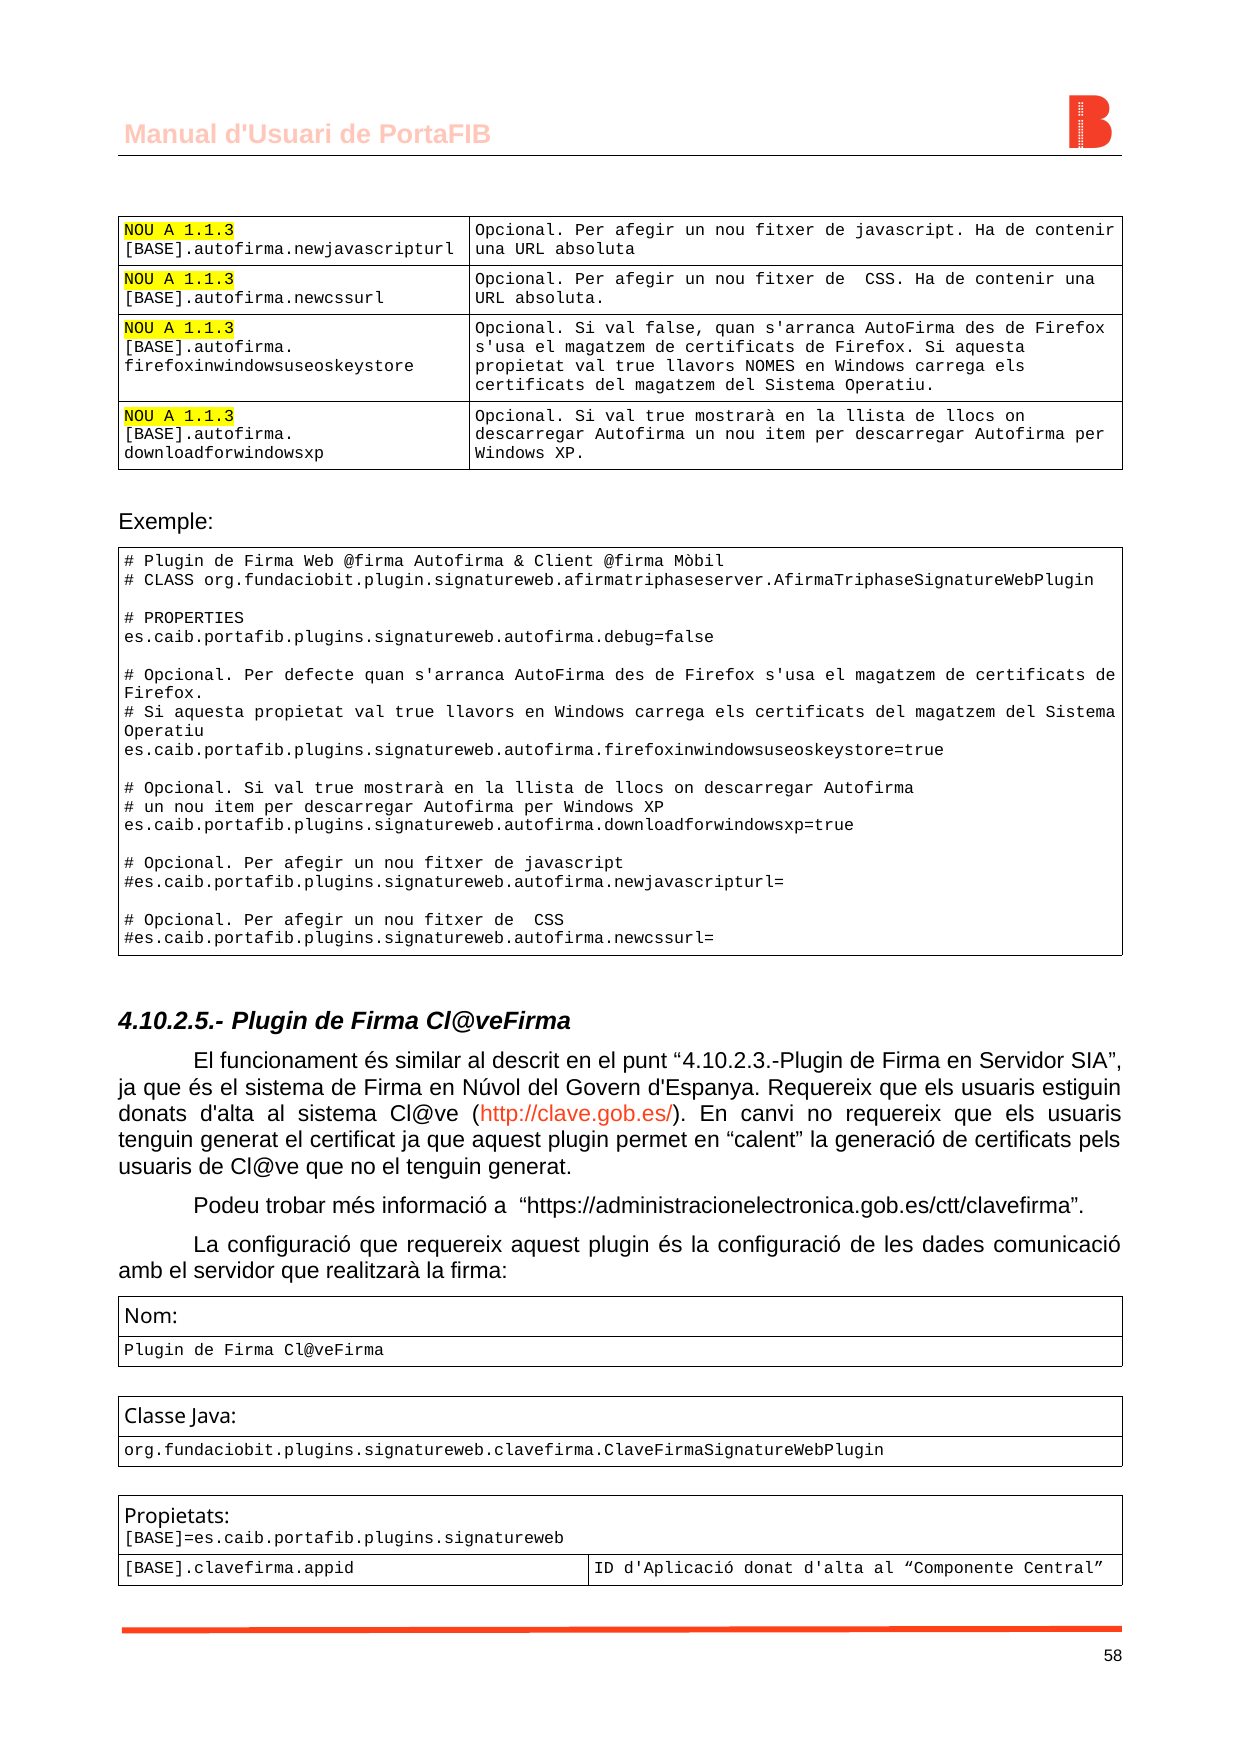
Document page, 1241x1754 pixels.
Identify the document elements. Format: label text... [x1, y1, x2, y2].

text La configuració que requereix aquest plugin és la configuració de les dades comunicació amb el servidor que realitzarà la firma: [118, 1231, 1122, 1283]
table_cell Opcional. Per afegir un nou fitxer de javascript. Ha de contenir una URL absoluta [470, 217, 1122, 265]
table_header Classe Java: [119, 1397, 1122, 1436]
table_cell NOU A 1.1.3 [BASE].autofirma. firefoxinwindowsuseoskeystore [119, 315, 469, 401]
table_header Nom: [119, 1297, 1122, 1336]
subtitle Plugin de Firma Cl@veFirma [118, 1006, 1122, 1035]
text Podeu trobar més informació a “https://administracionelectronica.gob.es/ctt/clavefirma”. [118, 1192, 1122, 1218]
table_cell ID d'Aplicació donat d'alta al “Componente Central” [589, 1555, 1122, 1584]
table_cell NOU A 1.1.3 [BASE].autofirma.newcssurl [119, 266, 469, 314]
table_cell Opcional. Si val false, quan s'arranca AutoFirma des de Firefox s'usa el magatzem de certificats de Firefox. Si aquesta propietat val true llavors NOMES en Windows carrega els certificats del magatzem del Sistema Operatiu. [470, 315, 1122, 401]
text El funcionament és similar al descrit en el punt “4.10.2.3.-Plugin de Firma en Servidor SIA”, ja que és el sistema de Firma en Núvol del Govern d'Espanya. Requereix que els usuaris estiguin donats d'alta al sistema Cl@ve (http://clave.gob.es/). En canvi no requereix que els usuaris tenguin generat el certificat ja que aquest plugin permet en “calent” la generació de certificats pels usuaris de Cl@ve que no el tenguin generat. [118, 1047, 1122, 1179]
table_cell [BASE].clavefirma.appid [119, 1555, 588, 1584]
table_cell NOU A 1.1.3 [BASE].autofirma. downloadforwindowsxp [119, 402, 469, 469]
table_cell NOU A 1.1.3 [BASE].autofirma.newjavascripturl [119, 217, 469, 265]
table_cell Opcional. Si val true mostrarà en la llista de llocs on descarregar Autofirma un nou item per descarregar Autofirma per Windows XP. [470, 402, 1122, 469]
table_cell Opcional. Per afegir un nou fitxer de CSS. Ha de contenir una URL absoluta. [470, 266, 1122, 314]
picture [1063, 94, 1117, 150]
table_header # Plugin de Firma Web @firma Autofirma & Client @firma Mòbil # CLASS org.fundaciobit.plugin.signatureweb.afirmatriphaseserver.AfirmaTriphaseSignatureWebPlugin # PROPERTIES es.caib.portafib.plugins.signatureweb.autofirma.debug=false # Opcional. Per defecte quan s'arranca AutoFirma des de Firefox s'usa el magatzem de certificats de Firefox. # Si aquesta propietat val true llavors en Windows carrega els certificats del magatzem del Sistema Operatiu es.caib.portafib.plugins.signatureweb.autofirma.firefoxinwindowsuseoskeystore=true # Opcional. Si val true mostrarà en la llista de llocs on descarregar Autofirma # un nou item per descarregar Autofirma per Windows XP es.caib.portafib.plugins.signatureweb.autofirma.downloadforwindowsxp=true # Opcional. Per afegir un nou fitxer de javascript #es.caib.portafib.plugins.signatureweb.autofirma.newjavascripturl= # Opcional. Per afegir un nou fitxer de CSS #es.caib.portafib.plugins.signatureweb.autofirma.newcssurl= [119, 548, 1122, 955]
table_header Propietats: [BASE]=es.caib.portafib.plugins.signatureweb [119, 1496, 1122, 1554]
text Exemple: [118, 508, 1122, 535]
table_cell Plugin de Firma Cl@veFirma [119, 1337, 1122, 1366]
table_cell org.fundaciobit.plugins.signatureweb.clavefirma.ClaveFirmaSignatureWebPlugin [119, 1437, 1122, 1466]
